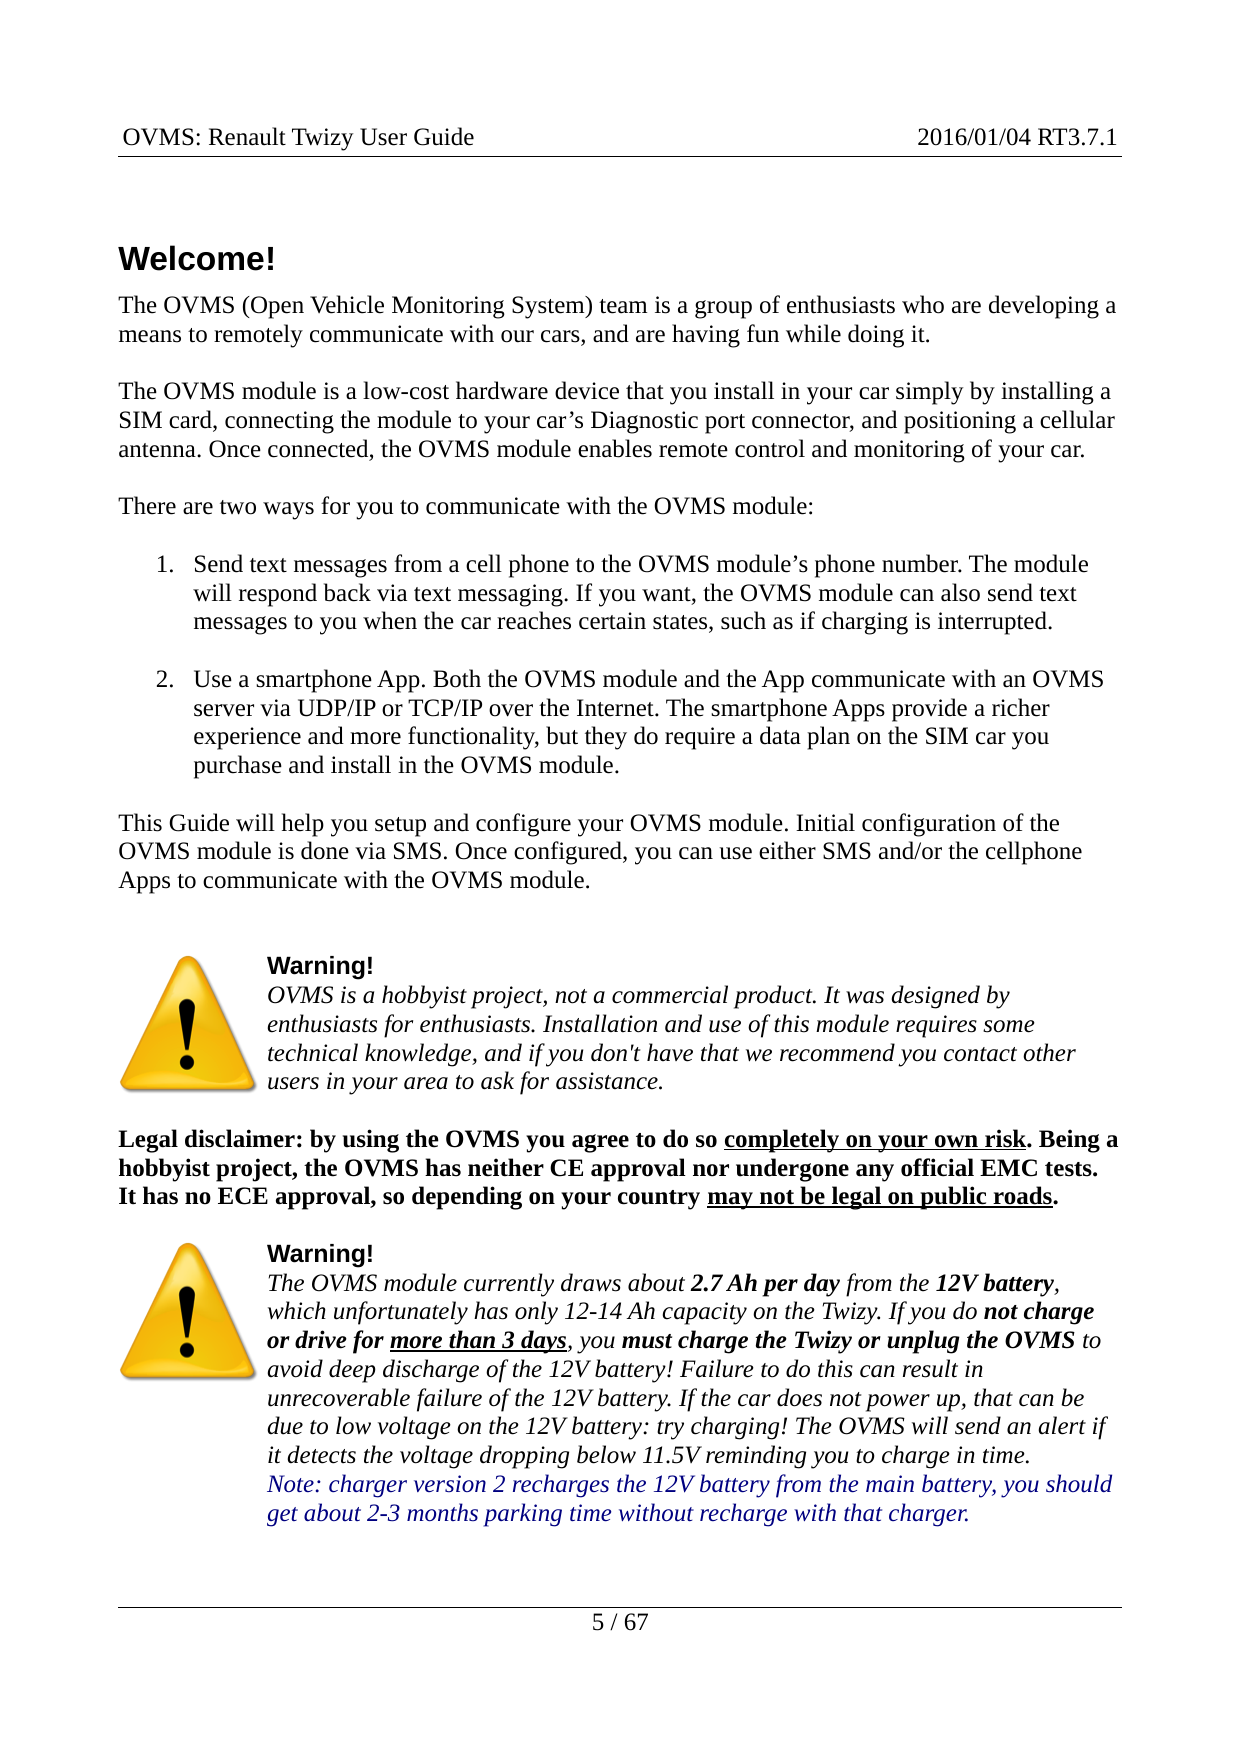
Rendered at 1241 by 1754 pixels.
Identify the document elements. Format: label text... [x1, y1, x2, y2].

text The OVMS module currently draws about 2.7 Ah per day from the 12V battery, which unfortunately has only 12-14 Ah capacity on the Twizy. If you do not charge or drive for more than 3 days, you must charge the Twizy or unplug the OVMS to avoid deep discharge of the 12V battery! Failure to do this can result in unrecoverable failure of the 12V battery. If the car does not power up, that can be due to low voltage on the 12V battery: try charging! The OVMS will send an alert if it detects the voltage dropping below 11.5V reminding you to charge in time. [267, 1268, 1122, 1469]
text OVMS is a hobbyist project, not a commercial product. It was designed by enthusiasts for enthusiasts. Installation and use of this module requires some technical knowledge, and if you don't have that we recommend you contact other users in your area to ask for assistance. [267, 980, 1122, 1095]
subtitle Welcome! [118, 239, 1122, 278]
text Note: charger version 2 recharges the 12V battery from the main battery, you should get about 2-3 months parking time without recharge with that charger. [267, 1469, 1122, 1526]
text The OVMS (Open Vehicle Monitoring System) team is a group of enthusiasts who are developing a means to remotely communicate with our cars, and are having fun while doing it. [118, 290, 1122, 348]
list Send text messages from a cell phone to the OVMS module’s phone number. The module will respond back via text messaging. If you want, the OVMS module can also send text messages to you when the car reaches certain states, such as if charging is interrupted. [156, 549, 1122, 664]
text The OVMS module is a low-cost hardware device that you install in your car simply by installing a SIM card, connecting the module to your car’s Diagnostic port connector, and positioning a cellular antenna. Once connected, the OVMS module enables remote control and monitoring of your car. [118, 376, 1122, 463]
text Legal disclaimer: by using the OVMS you agree to do so completely on your own risk. Being a hobbyist project, the OVMS has neither CE approval nor undergone any official EMC tests. It has no ECE approval, so depending on your country may not be legal on public roads. [118, 1124, 1122, 1210]
text There are two ways for you to communicate with the OVMS module: [118, 491, 1122, 520]
picture [118, 954, 260, 1096]
text Warning! [267, 951, 1122, 980]
text Warning! [267, 1239, 1122, 1268]
list Use a smartphone App. Both the OVMS module and the App communicate with an OVMS server via UDP/IP or TCP/IP over the Internet. The smartphone Apps provide a richer experience and more functionality, but they do require a data plan on the SIM car you purchase and install in the OVMS module. [156, 664, 1122, 779]
text This Guide will help you setup and configure your OVMS module. Initial configuration of the OVMS module is done via SMS. Once configured, you can use either SMS and/or the cellphone Apps to communicate with the OVMS module. [118, 808, 1122, 894]
picture [118, 1241, 260, 1384]
